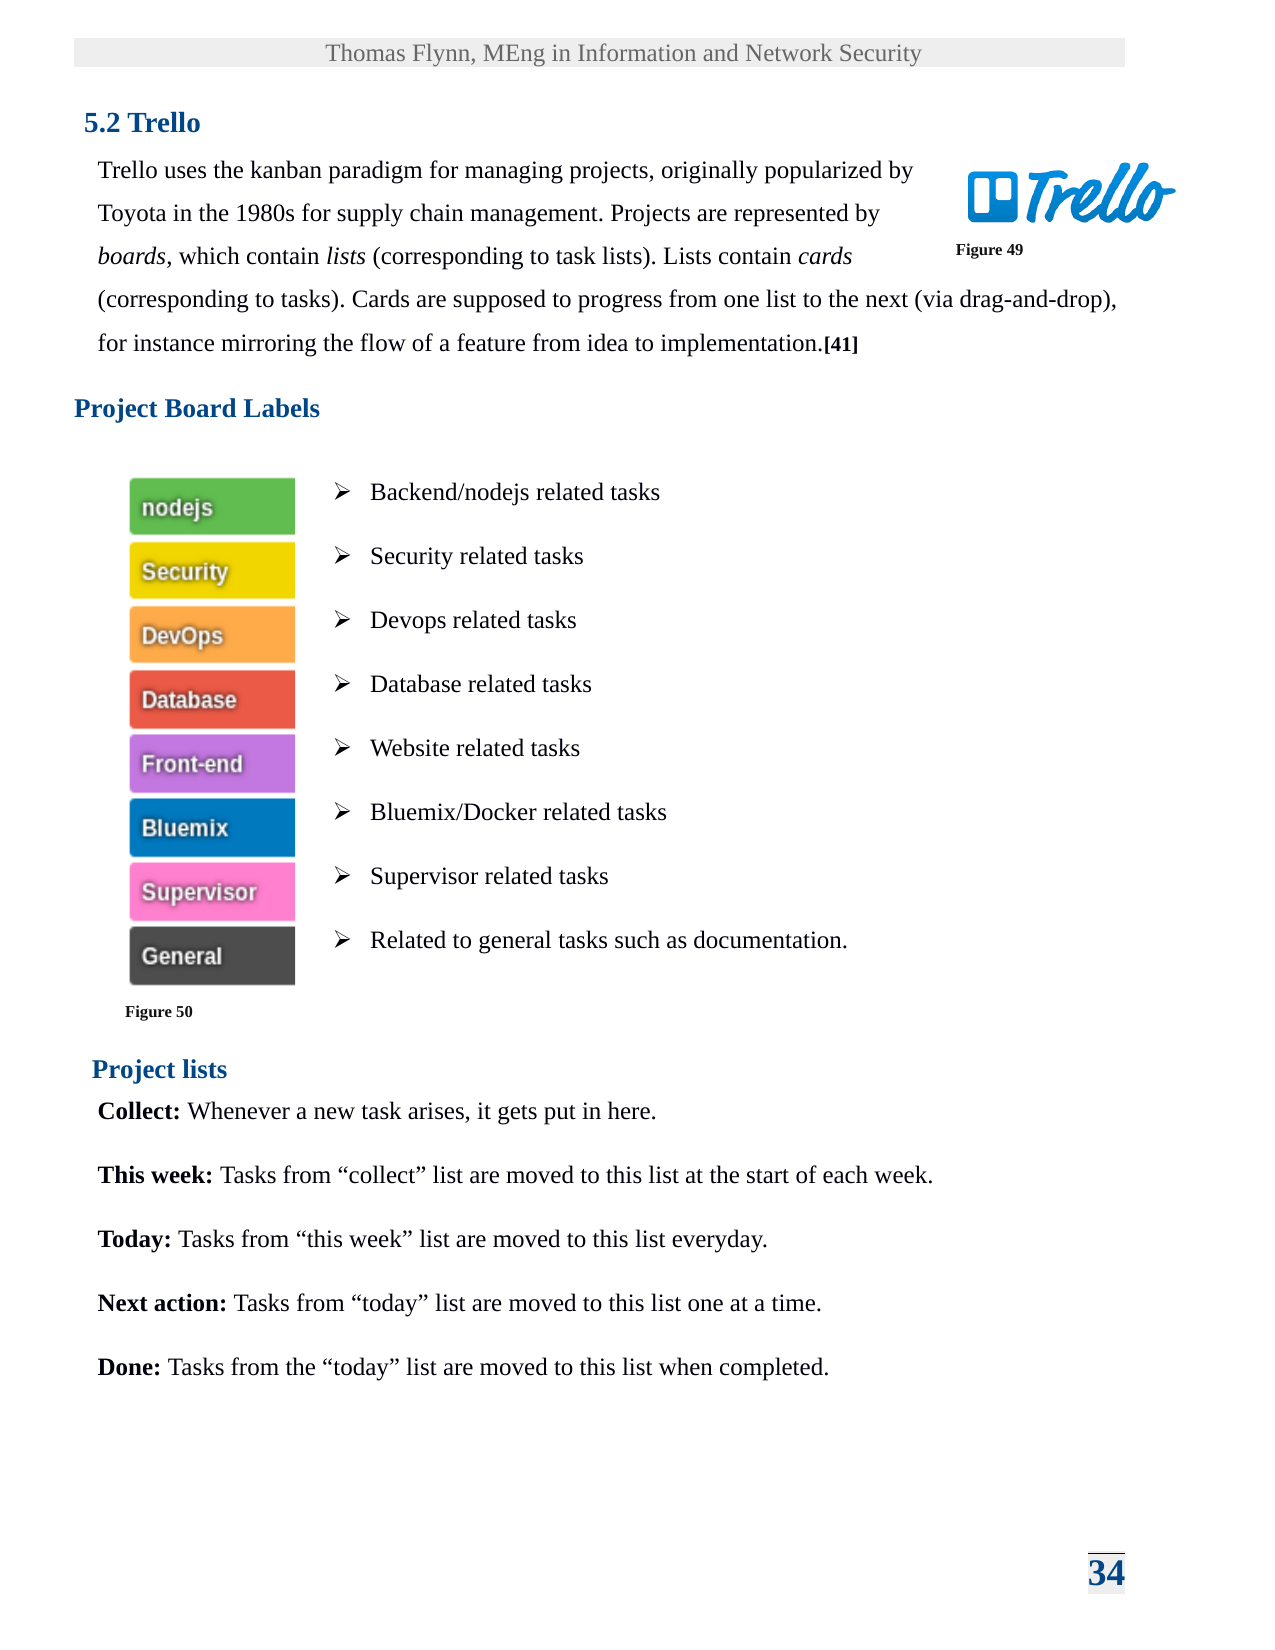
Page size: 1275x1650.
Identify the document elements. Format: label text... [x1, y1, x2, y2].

picture [125, 471, 295, 993]
text Figure 50 [125, 993, 295, 1021]
text This week: Tasks from “collect” list are moved to this list at the start of each week. [97, 1160, 1125, 1189]
list Devops related tasks [295, 605, 1125, 634]
list Security related tasks [295, 541, 1125, 570]
list Related to general tasks such as documentation. [295, 925, 1125, 954]
subtitle Project lists [92, 1053, 1125, 1084]
text Done: Tasks from the “today” list are moved to this list when completed. [97, 1352, 1125, 1381]
text Figure 49 [956, 237, 1182, 259]
text Collect: Whenever a new task arises, it gets put in here. [97, 1096, 1125, 1125]
text Today: Tasks from “this week” list are moved to this list everyday. [97, 1224, 1125, 1253]
list Website related tasks [295, 733, 1125, 762]
list Database related tasks [295, 669, 1125, 698]
list Bluemix/Docker related tasks [295, 797, 1125, 826]
list Backend/nodejs related tasks [295, 477, 1125, 506]
text Trello uses the kanban paradigm for managing projects, originally popularized by Toyota in the 1980s for supply chain management. Projects are represented by boards, which contain lists (corresponding to task lists). Lists contain cards (corresponding to tasks). Cards are supposed to progress from one list to the next (via drag-and-drop), for instance mirroring the flow of a feature from idea to implementation.[41] [97, 150, 1182, 356]
text Next action: Tasks from “today” list are moved to this list one at a time. [97, 1288, 1125, 1317]
subtitle 5.2 Trello [81, 105, 1125, 138]
subtitle Project Board Labels [74, 392, 1125, 423]
picture [955, 162, 1176, 230]
list Supervisor related tasks [295, 861, 1125, 890]
